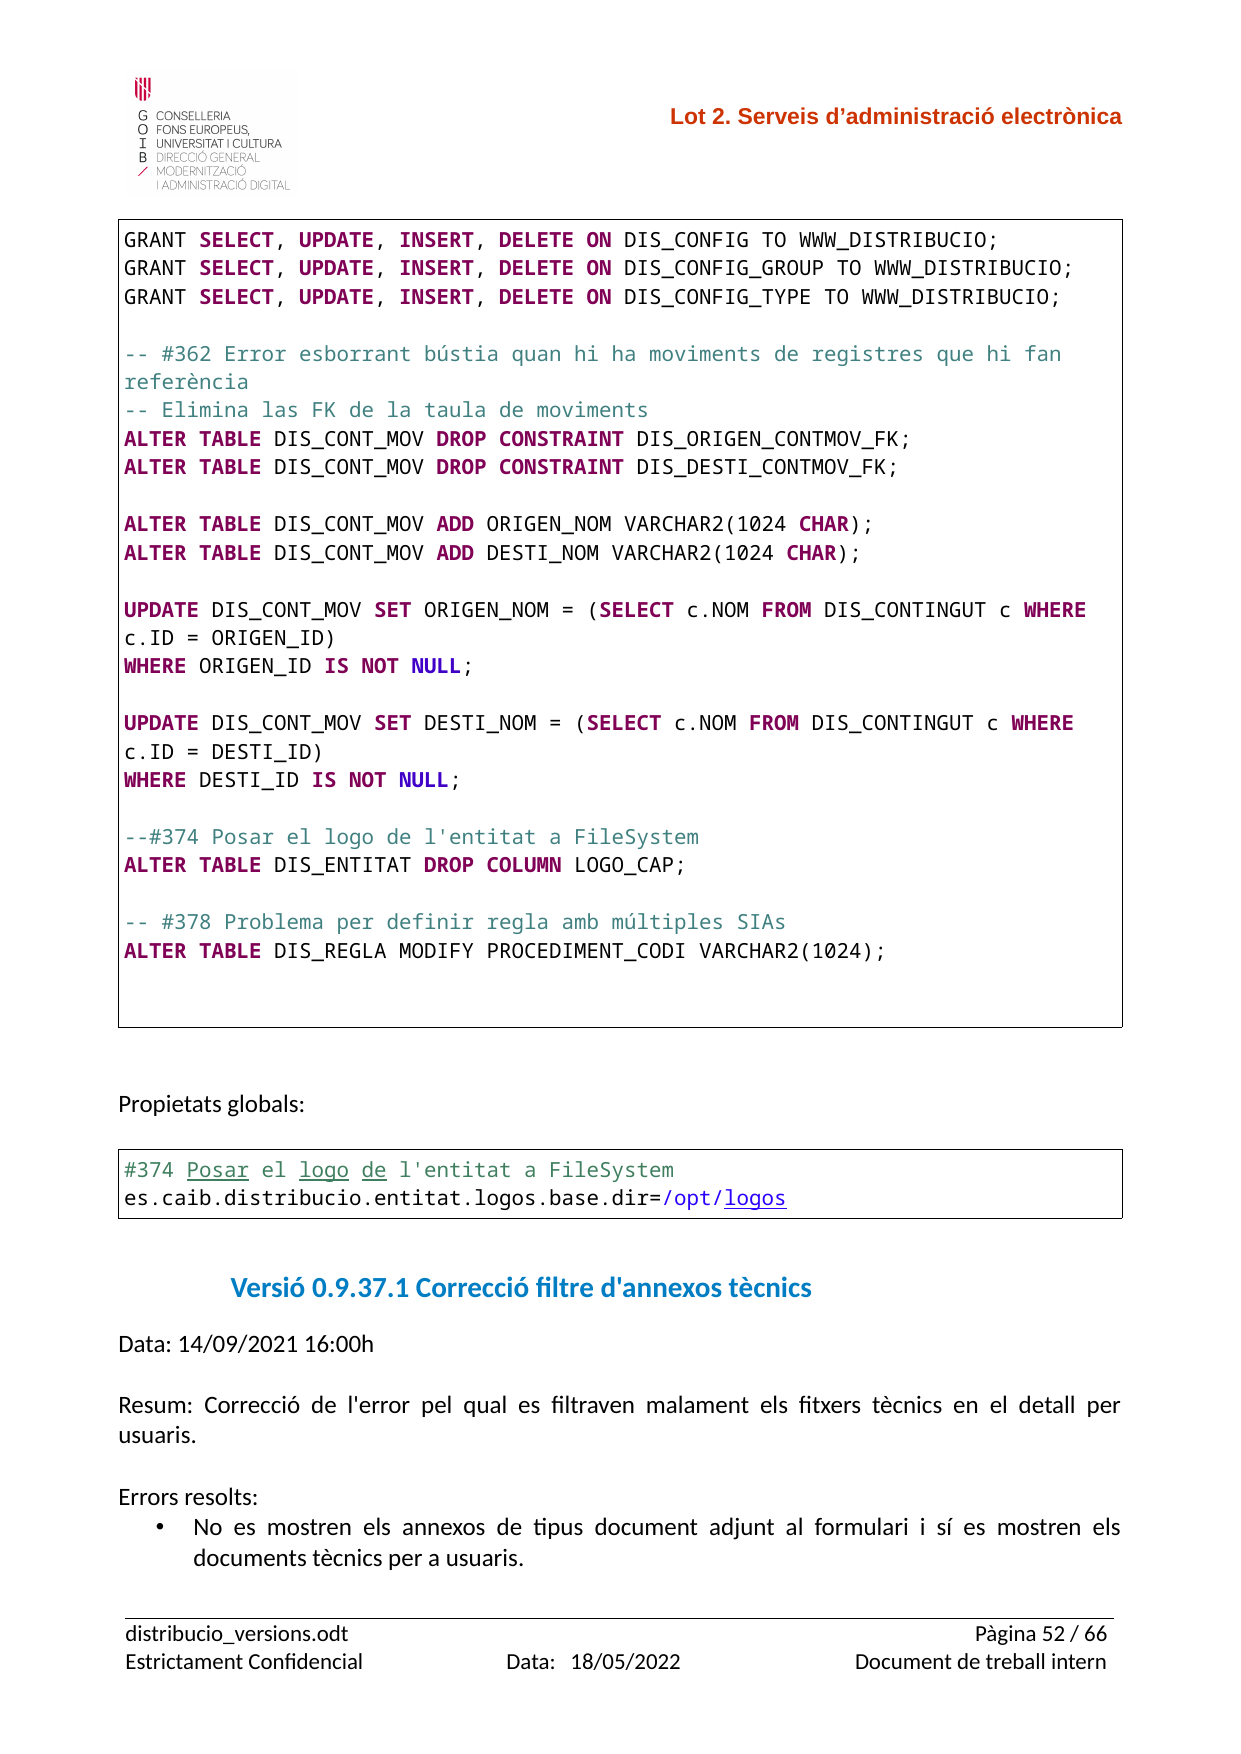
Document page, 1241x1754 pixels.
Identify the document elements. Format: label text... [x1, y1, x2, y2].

table_header GRANT SELECT, UPDATE, INSERT, DELETE ON DIS_CONFIG TO WWW_DISTRIBUCIO; GRANT SELECT, UPDATE, INSERT, DELETE ON DIS_CONFIG_GROUP TO WWW_DISTRIBUCIO; GRANT SELECT, UPDATE, INSERT, DELETE ON DIS_CONFIG_TYPE TO WWW_DISTRIBUCIO; -- #362 Error esborrant bústia quan hi ha moviments de registres que hi fan referència -- Elimina las FK de la taula de moviments ALTER TABLE DIS_CONT_MOV DROP CONSTRAINT DIS_ORIGEN_CONTMOV_FK; ALTER TABLE DIS_CONT_MOV DROP CONSTRAINT DIS_DESTI_CONTMOV_FK; ALTER TABLE DIS_CONT_MOV ADD ORIGEN_NOM VARCHAR2(1024 CHAR); ALTER TABLE DIS_CONT_MOV ADD DESTI_NOM VARCHAR2(1024 CHAR); UPDATE DIS_CONT_MOV SET ORIGEN_NOM = (SELECT c.NOM FROM DIS_CONTINGUT c WHERE c.ID = ORIGEN_ID) WHERE ORIGEN_ID IS NOT NULL; UPDATE DIS_CONT_MOV SET DESTI_NOM = (SELECT c.NOM FROM DIS_CONTINGUT c WHERE c.ID = DESTI_ID) WHERE DESTI_ID IS NOT NULL; --#374 Posar el logo de l'entitat a FileSystem ALTER TABLE DIS_ENTITAT DROP COLUMN LOGO_CAP; -- #378 Problema per definir regla amb múltiples SIAs ALTER TABLE DIS_REGLA MODIFY PROCEDIMENT_CODI VARCHAR2(1024); [119, 220, 1122, 1027]
list No es mostren els annexos de tipus document adjunt al formulari i sí es mostren els documents tècnics per a usuaris. [156, 1511, 1122, 1572]
picture [126, 70, 299, 197]
subtitle Versió 0.9.37.1 Correcció filtre d'annexos tècnics [153, 1269, 1122, 1304]
text Propietats globals: [118, 1088, 1122, 1119]
text Resum: Correcció de l'error pel qual es filtraven malament els fitxers tècnics en el detall per usuaris. [118, 1389, 1122, 1450]
table_header #374 Posar el logo de l'entitat a FileSystem es.caib.distribucio.entitat.logos.base.dir=/opt/logos [119, 1150, 1122, 1218]
text Errors resolts: [118, 1481, 1122, 1511]
text Data: 14/09/2021 16:00h [118, 1328, 1122, 1359]
